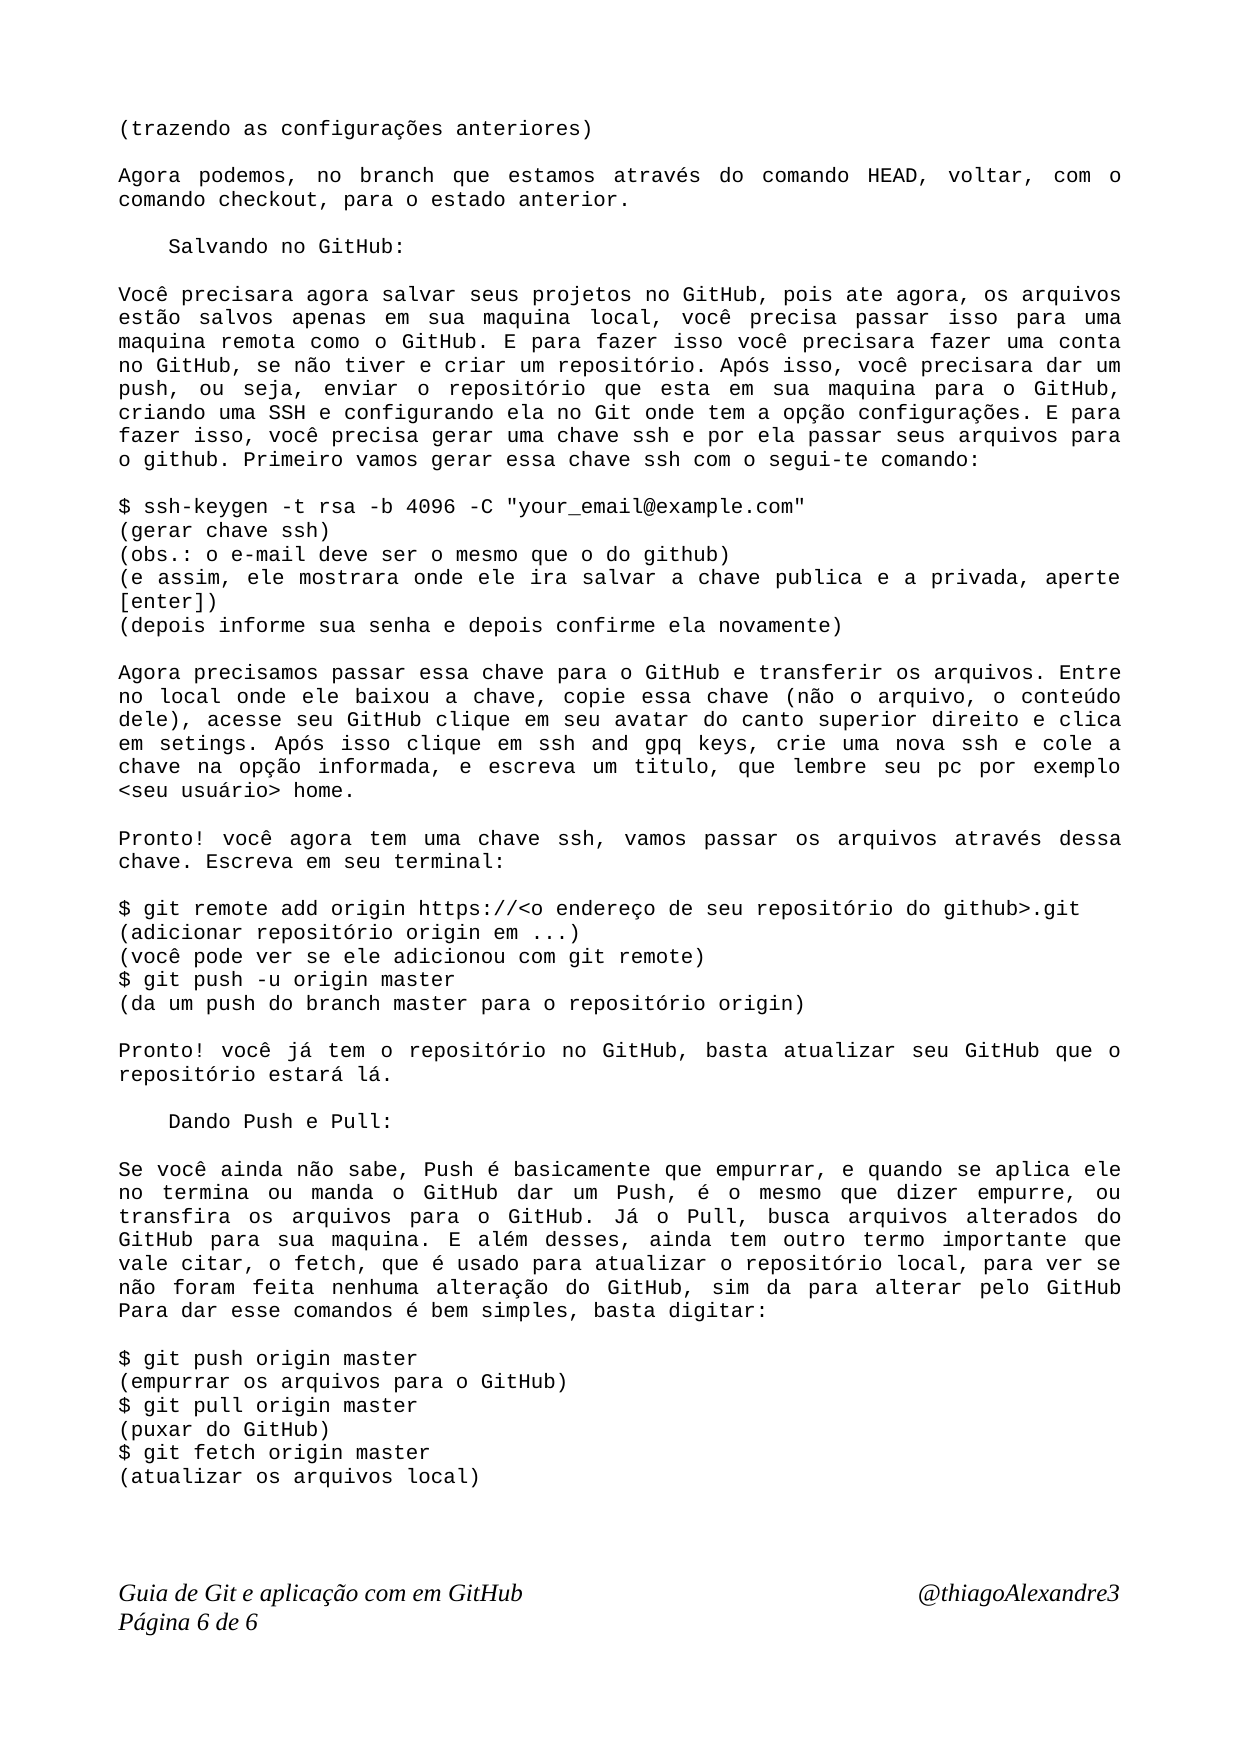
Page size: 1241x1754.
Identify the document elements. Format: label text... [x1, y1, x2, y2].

text (gerar chave ssh) [118, 520, 1122, 544]
text Você precisara agora salvar seus projetos no GitHub, pois ate agora, os arquivos estão salvos apenas em sua maquina local, você precisa passar isso para uma maquina remota como o GitHub. E para fazer isso você precisara fazer uma conta no GitHub, se não tiver e criar um repositório. Após isso, você precisara dar um push, ou seja, enviar o repositório que esta em sua maquina para o GitHub, criando uma SSH e configurando ela no Git onde tem a opção configurações. E para fazer isso, você precisa gerar uma chave ssh e por ela passar seus arquivos para o github. Primeiro vamos gerar essa chave ssh com o segui-te comando: [118, 284, 1122, 473]
text (empurrar os arquivos para o GitHub) [118, 1371, 1122, 1395]
text Salvando no GitHub: [118, 236, 1122, 260]
text $ git pull origin master [118, 1395, 1122, 1419]
text Pronto! você já tem o repositório no GitHub, basta atualizar seu GitHub que o repositório estará lá. [118, 1040, 1122, 1088]
text Se você ainda não sabe, Push é basicamente que empurrar, e quando se aplica ele no termina ou manda o GitHub dar um Push, é o mesmo que dizer empurre, ou transfira os arquivos para o GitHub. Já o Pull, busca arquivos alterados do GitHub para sua maquina. E além desses, ainda tem outro termo importante que vale citar, o fetch, que é usado para atualizar o repositório local, para ver se não foram feita nenhuma alteração do GitHub, sim da para alterar pelo GitHub Para dar esse comandos é bem simples, basta digitar: [118, 1158, 1122, 1324]
text Pronto! você agora tem uma chave ssh, vamos passar os arquivos através dessa chave. Escreva em seu terminal: [118, 827, 1122, 875]
text (depois informe sua senha e depois confirme ela novamente) [118, 615, 1122, 638]
text Agora podemos, no branch que estamos através do comando HEAD, voltar, com o comando checkout, para o estado anterior. [118, 165, 1122, 213]
text $ ssh-keygen -t rsa -b 4096 -C "your_email@example.com" [118, 496, 1122, 520]
text (atualizar os arquivos local) [118, 1466, 1122, 1489]
text (você pode ver se ele adicionou com git remote) [118, 946, 1122, 969]
text Agora precisamos passar essa chave para o GitHub e transferir os arquivos. Entre no local onde ele baixou a chave, copie essa chave (não o arquivo, o conteúdo dele), acesse seu GitHub clique em seu avatar do canto superior direito e clica em setings. Após isso clique em ssh and gpq keys, crie uma nova ssh e cole a chave na opção informada, e escreva um titulo, que lembre seu pc por exemplo <seu usuário> home. [118, 662, 1122, 804]
text (trazendo as configurações anteriores) [118, 118, 1122, 142]
text (adicionar repositório origin em ...) [118, 922, 1122, 946]
text $ git fetch origin master [118, 1442, 1122, 1466]
text $ git remote add origin https://<o endereço de seu repositório do github>.git [118, 898, 1122, 922]
text $ git push origin master [118, 1348, 1122, 1371]
text (obs.: o e-mail deve ser o mesmo que o do github) [118, 544, 1122, 567]
text Dando Push e Pull: [118, 1111, 1122, 1135]
text $ git push -u origin master [118, 969, 1122, 993]
text (puxar do GitHub) [118, 1419, 1122, 1442]
text (da um push do branch master para o repositório origin) [118, 993, 1122, 1017]
text (e assim, ele mostrara onde ele ira salvar a chave publica e a privada, aperte [enter]) [118, 567, 1122, 615]
